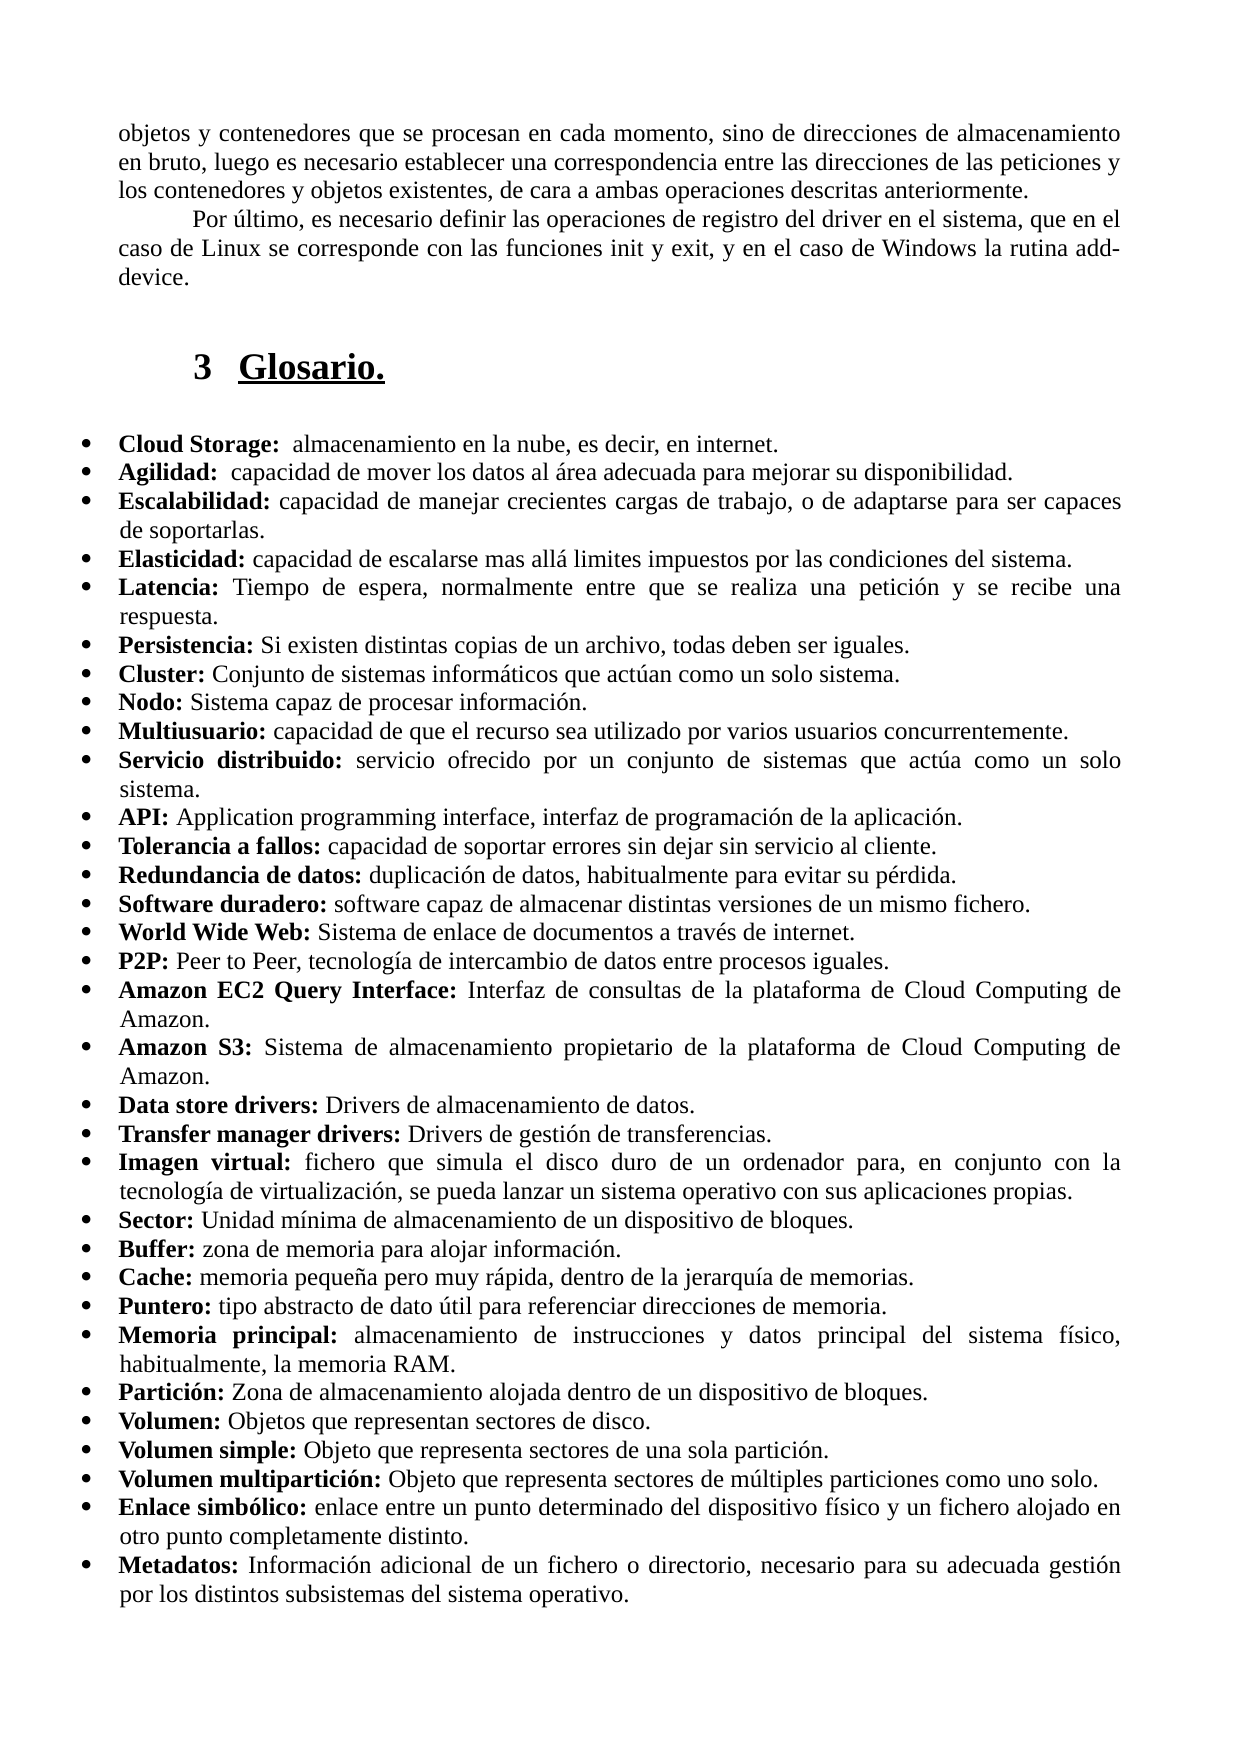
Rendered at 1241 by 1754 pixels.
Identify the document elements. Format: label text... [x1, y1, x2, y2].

list Transfer manager drivers: Drivers de gestión de transferencias. [82, 1119, 1122, 1147]
list Latencia: Tiempo de espera, normalmente entre que se realiza una petición y se recibe una respuesta. [82, 572, 1122, 630]
list Elasticidad: capacidad de escalarse mas allá limites impuestos por las condiciones del sistema. [82, 544, 1122, 572]
list Imagen virtual: fichero que simula el disco duro de un ordenador para, en conjunto con la tecnología de virtualización, se pueda lanzar un sistema operativo con sus aplicaciones propias. [82, 1147, 1122, 1205]
list Volumen multipartición: Objeto que representa sectores de múltiples particiones como uno solo. [82, 1464, 1122, 1492]
list Software duradero: software capaz de almacenar distintas versiones de un mismo fichero. [82, 889, 1122, 917]
list Redundancia de datos: duplicación de datos, habitualmente para evitar su pérdida. [82, 860, 1122, 889]
list Metadatos: Información adicional de un fichero o directorio, necesario para su adecuada gestión por los distintos subsistemas del sistema operativo. [82, 1550, 1122, 1607]
list Buffer: zona de memoria para alojar información. [82, 1234, 1122, 1262]
list Agilidad: capacidad de mover los datos al área adecuada para mejorar su disponibilidad. [82, 457, 1122, 486]
list P2P: Peer to Peer, tecnología de intercambio de datos entre procesos iguales. [82, 946, 1122, 975]
list Escalabilidad: capacidad de manejar crecientes cargas de trabajo, o de adaptarse para ser capaces de soportarlas. [82, 486, 1122, 544]
list API: Application programming interface, interfaz de programación de la aplicación. [82, 802, 1122, 831]
subtitle Glosario. [193, 344, 1122, 387]
list World Wide Web: Sistema de enlace de documentos a través de internet. [82, 917, 1122, 946]
list Memoria principal: almacenamiento de instrucciones y datos principal del sistema físico, habitualmente, la memoria RAM. [82, 1320, 1122, 1377]
list Puntero: tipo abstracto de dato útil para referenciar direcciones de memoria. [82, 1291, 1122, 1320]
list Cluster: Conjunto de sistemas informáticos que actúan como un solo sistema. [82, 659, 1122, 687]
list Multiusuario: capacidad de que el recurso sea utilizado por varios usuarios concurrentemente. [82, 716, 1122, 745]
text objetos y contenedores que se procesan en cada momento, sino de direcciones de almacenamiento en bruto, luego es necesario establecer una correspondencia entre las direcciones de las peticiones y los contenedores y objetos existentes, de cara a ambas operaciones descritas anteriormente. [118, 118, 1122, 204]
list Amazon S3: Sistema de almacenamiento propietario de la plataforma de Cloud Computing de Amazon. [82, 1032, 1122, 1090]
list Cloud Storage: almacenamiento en la nube, es decir, en internet. [82, 429, 1122, 457]
text Por último, es necesario definir las operaciones de registro del driver en el sistema, que en el caso de Linux se corresponde con las funciones init y exit, y en el caso de Windows la rutina add-device. [118, 204, 1122, 291]
list Data store drivers: Drivers de almacenamiento de datos. [82, 1090, 1122, 1119]
list Partición: Zona de almacenamiento alojada dentro de un dispositivo de bloques. [82, 1377, 1122, 1406]
list Nodo: Sistema capaz de procesar información. [82, 687, 1122, 716]
list Volumen: Objetos que representan sectores de disco. [82, 1406, 1122, 1435]
list Persistencia: Si existen distintas copias de un archivo, todas deben ser iguales. [82, 630, 1122, 659]
list Enlace simbólico: enlace entre un punto determinado del dispositivo físico y un fichero alojado en otro punto completamente distinto. [82, 1492, 1122, 1550]
list Amazon EC2 Query Interface: Interfaz de consultas de la plataforma de Cloud Computing de Amazon. [82, 975, 1122, 1032]
list Volumen simple: Objeto que representa sectores de una sola partición. [82, 1435, 1122, 1464]
list Sector: Unidad mínima de almacenamiento de un dispositivo de bloques. [82, 1205, 1122, 1234]
list Servicio distribuido: servicio ofrecido por un conjunto de sistemas que actúa como un solo sistema. [82, 745, 1122, 802]
list Tolerancia a fallos: capacidad de soportar errores sin dejar sin servicio al cliente. [82, 831, 1122, 860]
list Cache: memoria pequeña pero muy rápida, dentro de la jerarquía de memorias. [82, 1262, 1122, 1291]
